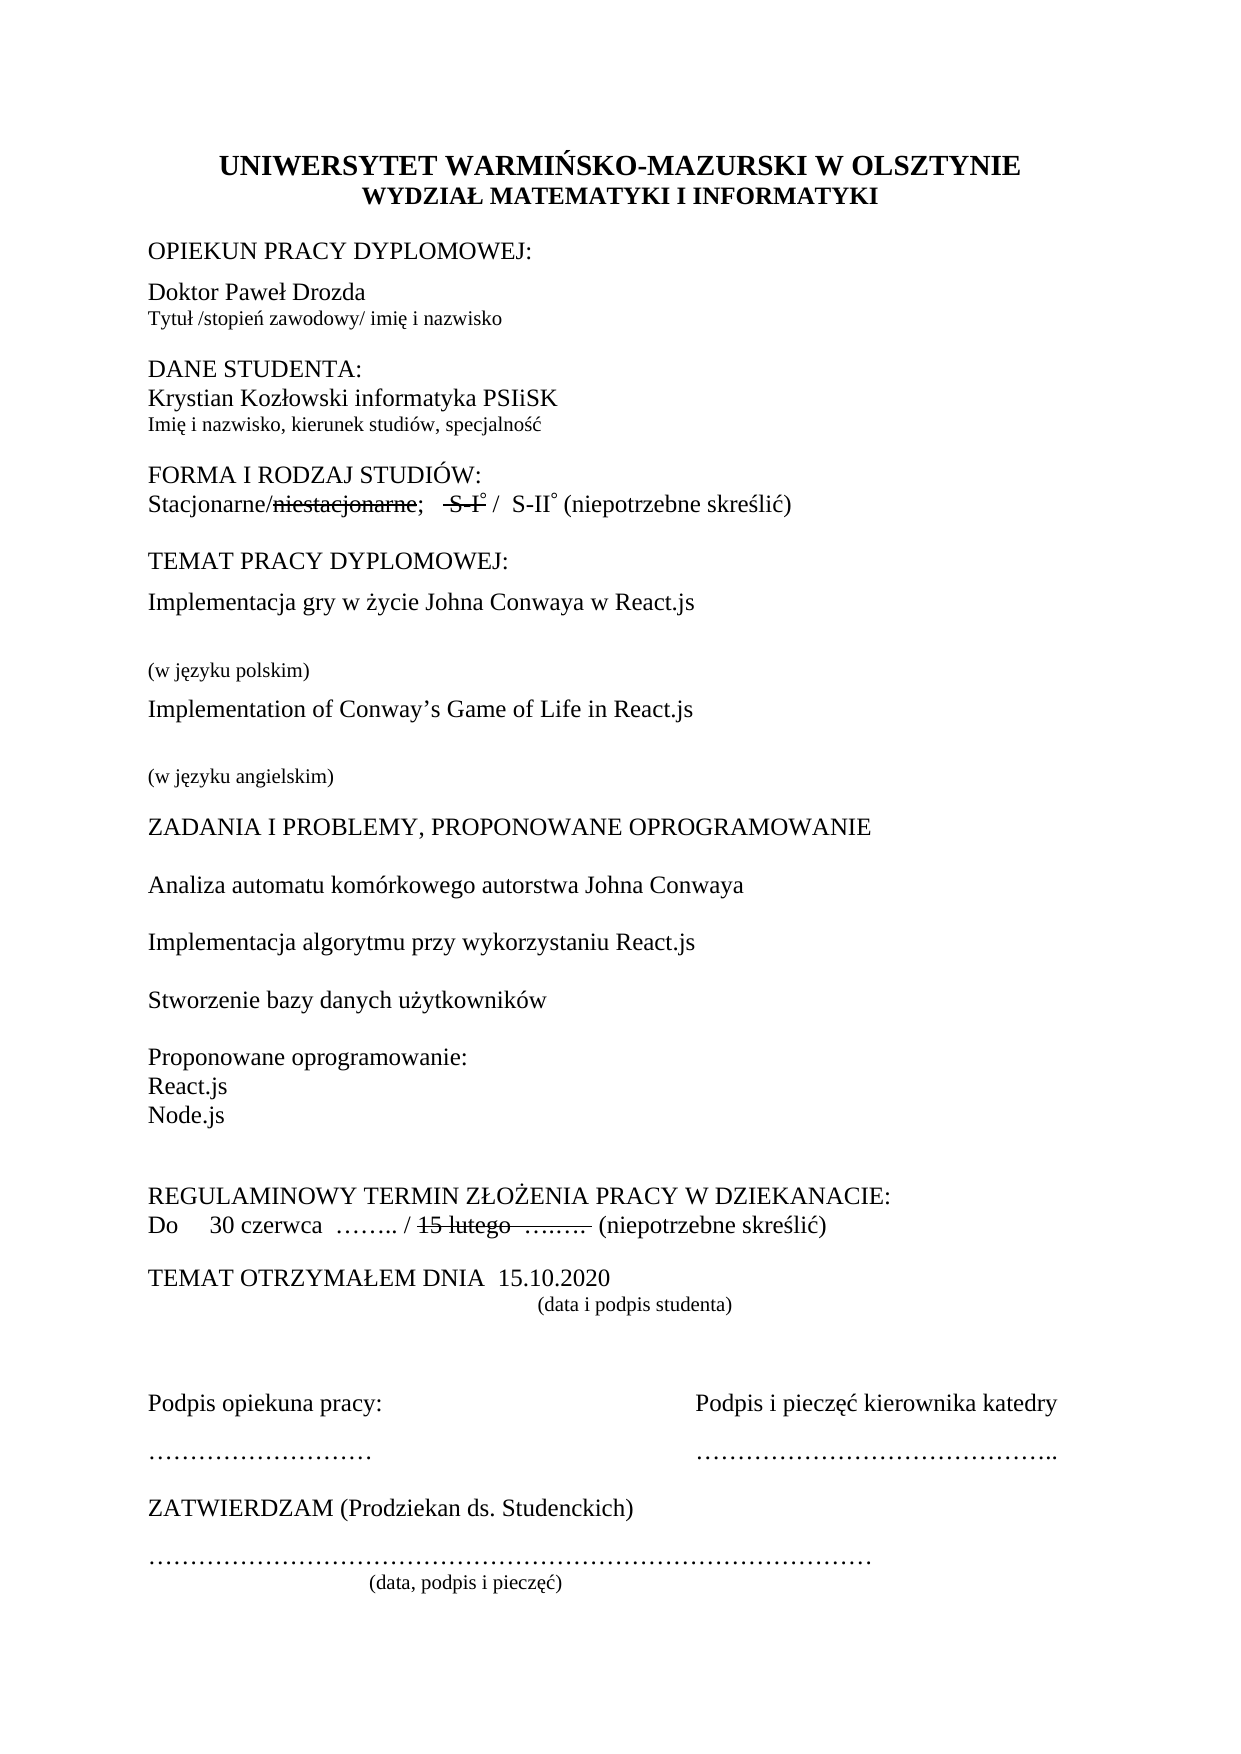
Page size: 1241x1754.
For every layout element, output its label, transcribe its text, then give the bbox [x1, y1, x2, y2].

text DANE STUDENTA: [148, 354, 1093, 383]
text (data i podpis studenta) [443, 1292, 1093, 1316]
text Implementation of Conway’s Game of Life in React.js [148, 694, 1093, 723]
text Doktor Paweł Drozda [148, 277, 1093, 306]
text Proponowane oprogramowanie: React.js [148, 1042, 1093, 1100]
text REGULAMINOWY TERMIN ZŁOŻENIA PRACY W DZIEKANACIE: [148, 1181, 1093, 1210]
text Do 30 czerwca …….. / 15 lutego ….…. (niepotrzebne skreślić) [148, 1210, 1093, 1239]
text Analiza automatu komórkowego autorstwa Johna Conwaya [148, 870, 1093, 898]
text Imię i nazwisko, kierunek studiów, specjalność [148, 412, 1093, 436]
text ……………………… …………………………………….. [148, 1436, 1093, 1464]
text Stacjonarne/niestacjonarne; S-I / S-II (niepotrzebne skreślić) [148, 489, 1093, 517]
subtitle WYDZIAŁ MATEMATYKI I INFORMATYKI [148, 181, 1093, 210]
text OPIEKUN PRACY DYPLOMOWEJ: [148, 236, 1093, 265]
text TEMAT OTRZYMAŁEM DNIA 15.10.2020 [148, 1263, 1093, 1292]
text Krystian Kozłowski informatyka PSIiSK [148, 383, 1093, 412]
text Node.js [148, 1100, 1093, 1128]
text Podpis opiekuna pracy: Podpis i pieczęć kierownika katedry [148, 1388, 1093, 1417]
text TEMAT PRACY DYPLOMOWEJ: [148, 546, 1093, 575]
text (w języku polskim) [148, 657, 1093, 682]
text ZATWIERDZAM (Prodziekan ds. Studenckich) [148, 1493, 1093, 1522]
text Implementacja gry w życie Johna Conwaya w React.js [148, 587, 1093, 616]
text (data, podpis i pieczęć) [295, 1570, 1093, 1594]
text Stworzenie bazy danych użytkowników [148, 985, 1093, 1013]
text Tytuł /stopień zawodowy/ imię i nazwisko [148, 306, 1093, 330]
text …………………………………………………………………………… [148, 1541, 1093, 1570]
text ZADANIA I PROBLEMY, PROPONOWANE OPROGRAMOWANIE [148, 812, 1093, 841]
text FORMA I RODZAJ STUDIÓW: [148, 460, 1093, 489]
text Implementacja algorytmu przy wykorzystaniu React.js [148, 927, 1093, 956]
text (w języku angielskim) [148, 764, 1093, 788]
subtitle UNIWERSYTET WARMIŃSKO-MAZURSKI W OLSZTYNIE [148, 148, 1093, 181]
